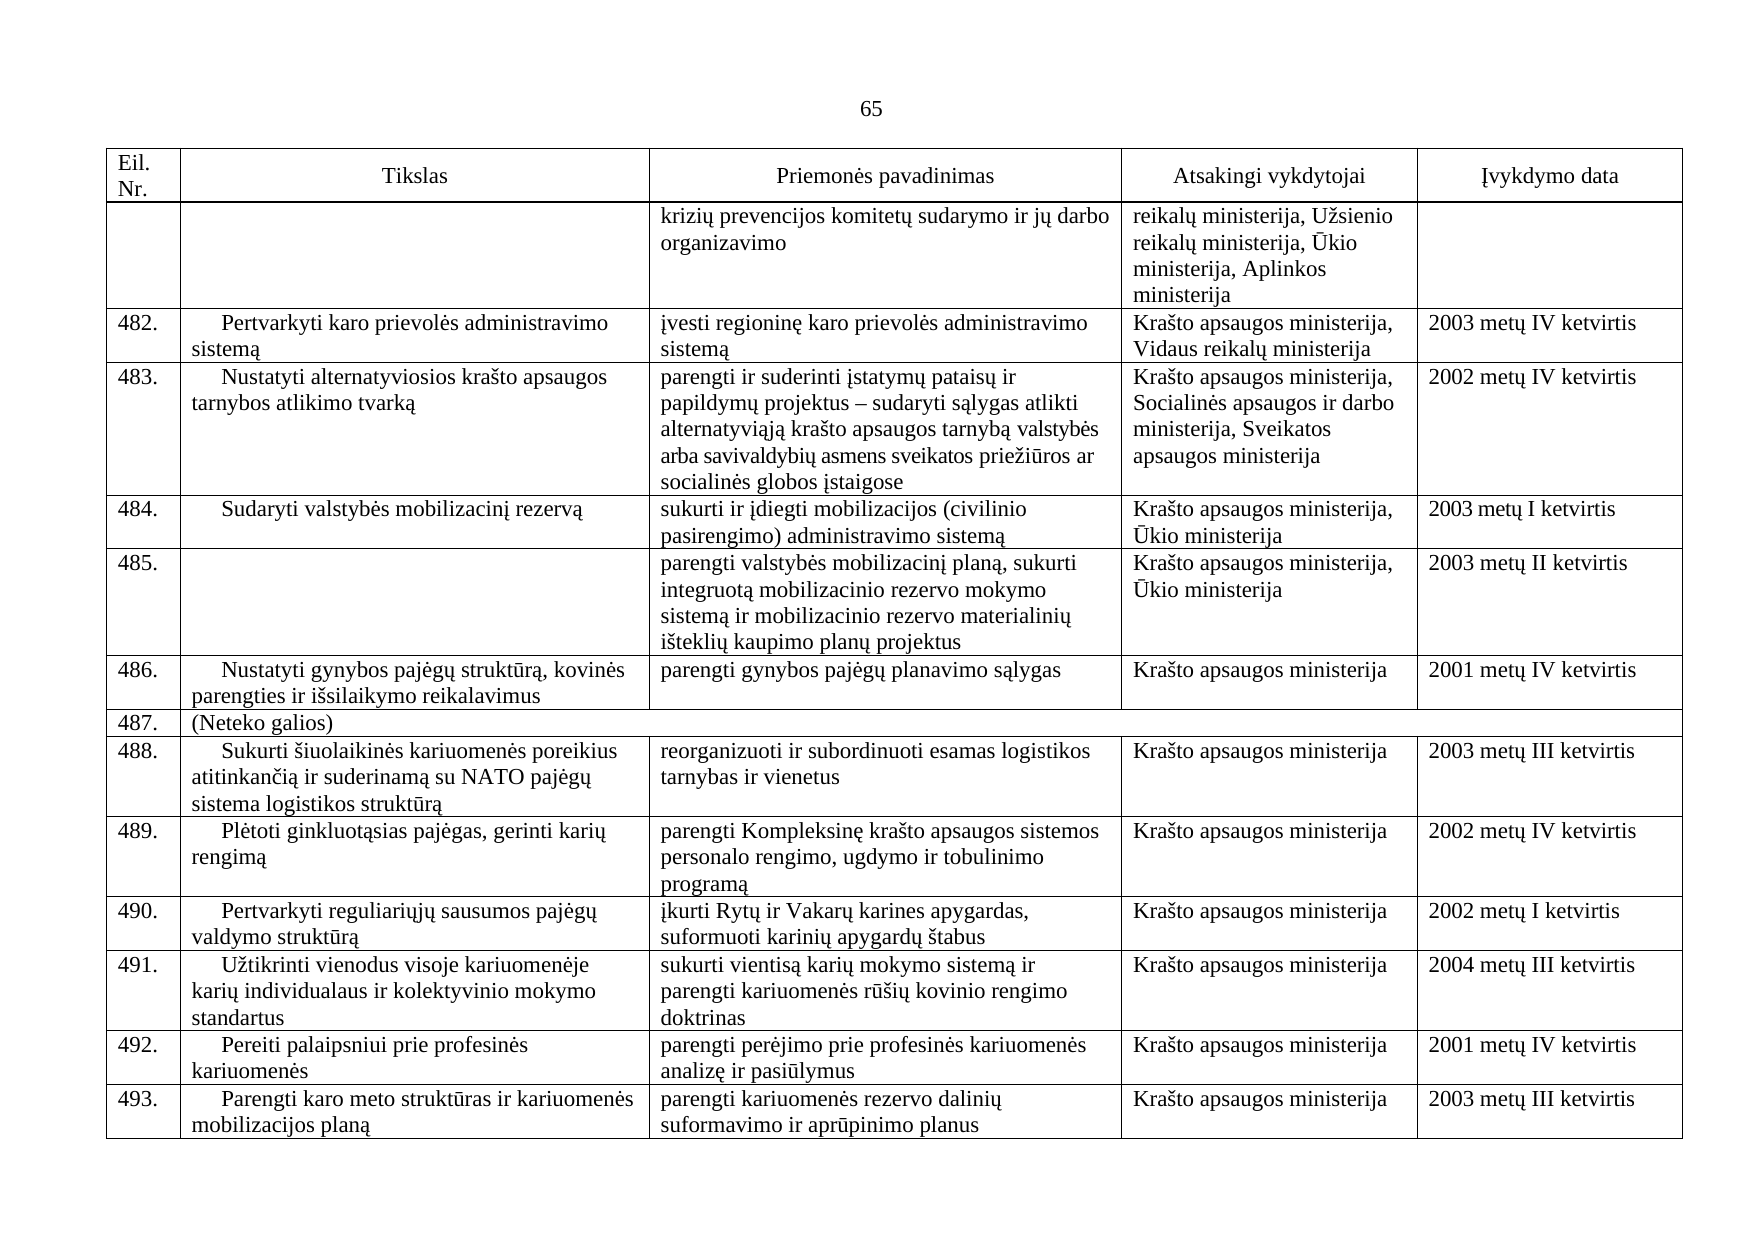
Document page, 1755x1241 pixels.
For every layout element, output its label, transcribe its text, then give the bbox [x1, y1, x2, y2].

table_cell Krašto apsaugos ministerija [1122, 656, 1417, 708]
table_cell [107, 951, 180, 1030]
table_cell [107, 1085, 180, 1137]
table_cell (Neteko galios) [181, 710, 1682, 736]
table_cell [107, 496, 180, 548]
table_header Eil. Nr. [107, 149, 180, 201]
table_cell Pertvarkyti karo prievolės administravimo sistemą [181, 309, 649, 362]
table_cell [107, 897, 180, 950]
table_cell 2001 metų IV ketvirtis [1418, 1031, 1682, 1084]
table_cell Krašto apsaugos ministerija, Socialinės apsaugos ir darbo ministerija, Sveikatos apsaugos ministerija [1122, 363, 1417, 494]
table_cell parengti gynybos pajėgų planavimo sąlygas [650, 656, 1121, 708]
table_cell Pereiti palaipsniui prie profesinės kariuomenės [181, 1031, 649, 1084]
table_cell parengti Kompleksinę krašto apsaugos sistemos personalo rengimo, ugdymo ir tobulinimo programą [650, 817, 1121, 896]
table_cell Krašto apsaugos ministerija, Ūkio ministerija [1122, 496, 1417, 548]
table_cell Krašto apsaugos ministerija [1122, 737, 1417, 816]
table_cell Krašto apsaugos ministerija [1122, 817, 1417, 896]
table_cell [181, 203, 649, 308]
table_cell Nustatyti alternatyviosios krašto apsaugos tarnybos atlikimo tvarką [181, 363, 649, 494]
table_cell 2002 metų IV ketvirtis [1418, 817, 1682, 896]
table_cell [107, 710, 180, 736]
table_cell Nustatyti gynybos pajėgų struktūrą, kovinės parengties ir išsilaikymo reikalavimus [181, 656, 649, 708]
table_cell [107, 309, 180, 362]
table_cell [181, 549, 649, 655]
table_header Tikslas [181, 149, 649, 201]
table_cell įkurti Rytų ir Vakarų karines apygardas, suformuoti karinių apygardų štabus [650, 897, 1121, 950]
table_cell 2003 metų II ketvirtis [1418, 549, 1682, 655]
table_cell 2003 metų IV ketvirtis [1418, 309, 1682, 362]
table_cell parengti ir suderinti įstatymų pataisų ir papildymų projektus – sudaryti sąlygas atlikti alternatyviąją krašto apsaugos tarnybą valstybės arba savivaldybių asmens sveikatos priežiūros ar socialinės globos įstaigose [650, 363, 1121, 494]
table_cell įvesti regioninę karo prievolės administravimo sistemą [650, 309, 1121, 362]
table_cell Sukurti šiuolaikinės kariuomenės poreikius atitinkančią ir suderinamą su NATO pajėgų sistema logistikos struktūrą [181, 737, 649, 816]
table_cell [107, 737, 180, 816]
table_cell [107, 363, 180, 494]
table_cell 2002 metų I ketvirtis [1418, 897, 1682, 950]
table_cell Sudaryti valstybės mobilizacinį rezervą [181, 496, 649, 548]
table_cell [107, 203, 180, 308]
table_cell Plėtoti ginkluotąsias pajėgas, gerinti karių rengimą [181, 817, 649, 896]
table_cell parengti valstybės mobilizacinį planą, sukurti integruotą mobilizacinio rezervo mokymo sistemą ir mobilizacinio rezervo materialinių išteklių kaupimo planų projektus [650, 549, 1121, 655]
table_header Įvykdymo data [1418, 149, 1682, 201]
table_cell Pertvarkyti reguliariųjų sausumos pajėgų valdymo struktūrą [181, 897, 649, 950]
table_cell sukurti ir įdiegti mobilizacijos (civilinio pasirengimo) administravimo sistemą [650, 496, 1121, 548]
table_cell Krašto apsaugos ministerija, Vidaus reikalų ministerija [1122, 309, 1417, 362]
table_cell 2003 metų III ketvirtis [1418, 737, 1682, 816]
table_cell [107, 549, 180, 655]
table_cell Krašto apsaugos ministerija [1122, 951, 1417, 1030]
table_cell parengti kariuomenės rezervo dalinių suformavimo ir aprūpinimo planus [650, 1085, 1121, 1137]
table_cell Krašto apsaugos ministerija, Ūkio ministerija [1122, 549, 1417, 655]
table_cell parengti perėjimo prie profesinės kariuomenės analizę ir pasiūlymus [650, 1031, 1121, 1084]
table_cell Užtikrinti vienodus visoje kariuomenėje karių individualaus ir kolektyvinio mokymo standartus [181, 951, 649, 1030]
table_cell [107, 817, 180, 896]
table_cell krizių prevencijos komitetų sudarymo ir jų darbo organizavimo [650, 203, 1121, 308]
table_cell 2002 metų IV ketvirtis [1418, 363, 1682, 494]
table_cell sukurti vientisą karių mokymo sistemą ir parengti kariuomenės rūšių kovinio rengimo doktrinas [650, 951, 1121, 1030]
table_cell Krašto apsaugos ministerija [1122, 1085, 1417, 1137]
table_cell 2001 metų IV ketvirtis [1418, 656, 1682, 708]
table_cell [1418, 203, 1682, 308]
table_cell reikalų ministerija, Užsienio reikalų ministerija, Ūkio ministerija, Aplinkos ministerija [1122, 203, 1417, 308]
table_header Atsakingi vykdytojai [1122, 149, 1417, 201]
table_cell Krašto apsaugos ministerija [1122, 1031, 1417, 1084]
table_cell Parengti karo meto struktūras ir kariuomenės mobilizacijos planą [181, 1085, 649, 1137]
table_cell reorganizuoti ir subordinuoti esamas logistikos tarnybas ir vienetus [650, 737, 1121, 816]
table_cell Krašto apsaugos ministerija [1122, 897, 1417, 950]
table_cell 2004 metų III ketvirtis [1418, 951, 1682, 1030]
table_cell 2003 metų III ketvirtis [1418, 1085, 1682, 1137]
table_cell 2003 metų I ketvirtis [1418, 496, 1682, 548]
table_cell [107, 1031, 180, 1084]
table_header Priemonės pavadinimas [650, 149, 1121, 201]
table_cell [107, 656, 180, 708]
